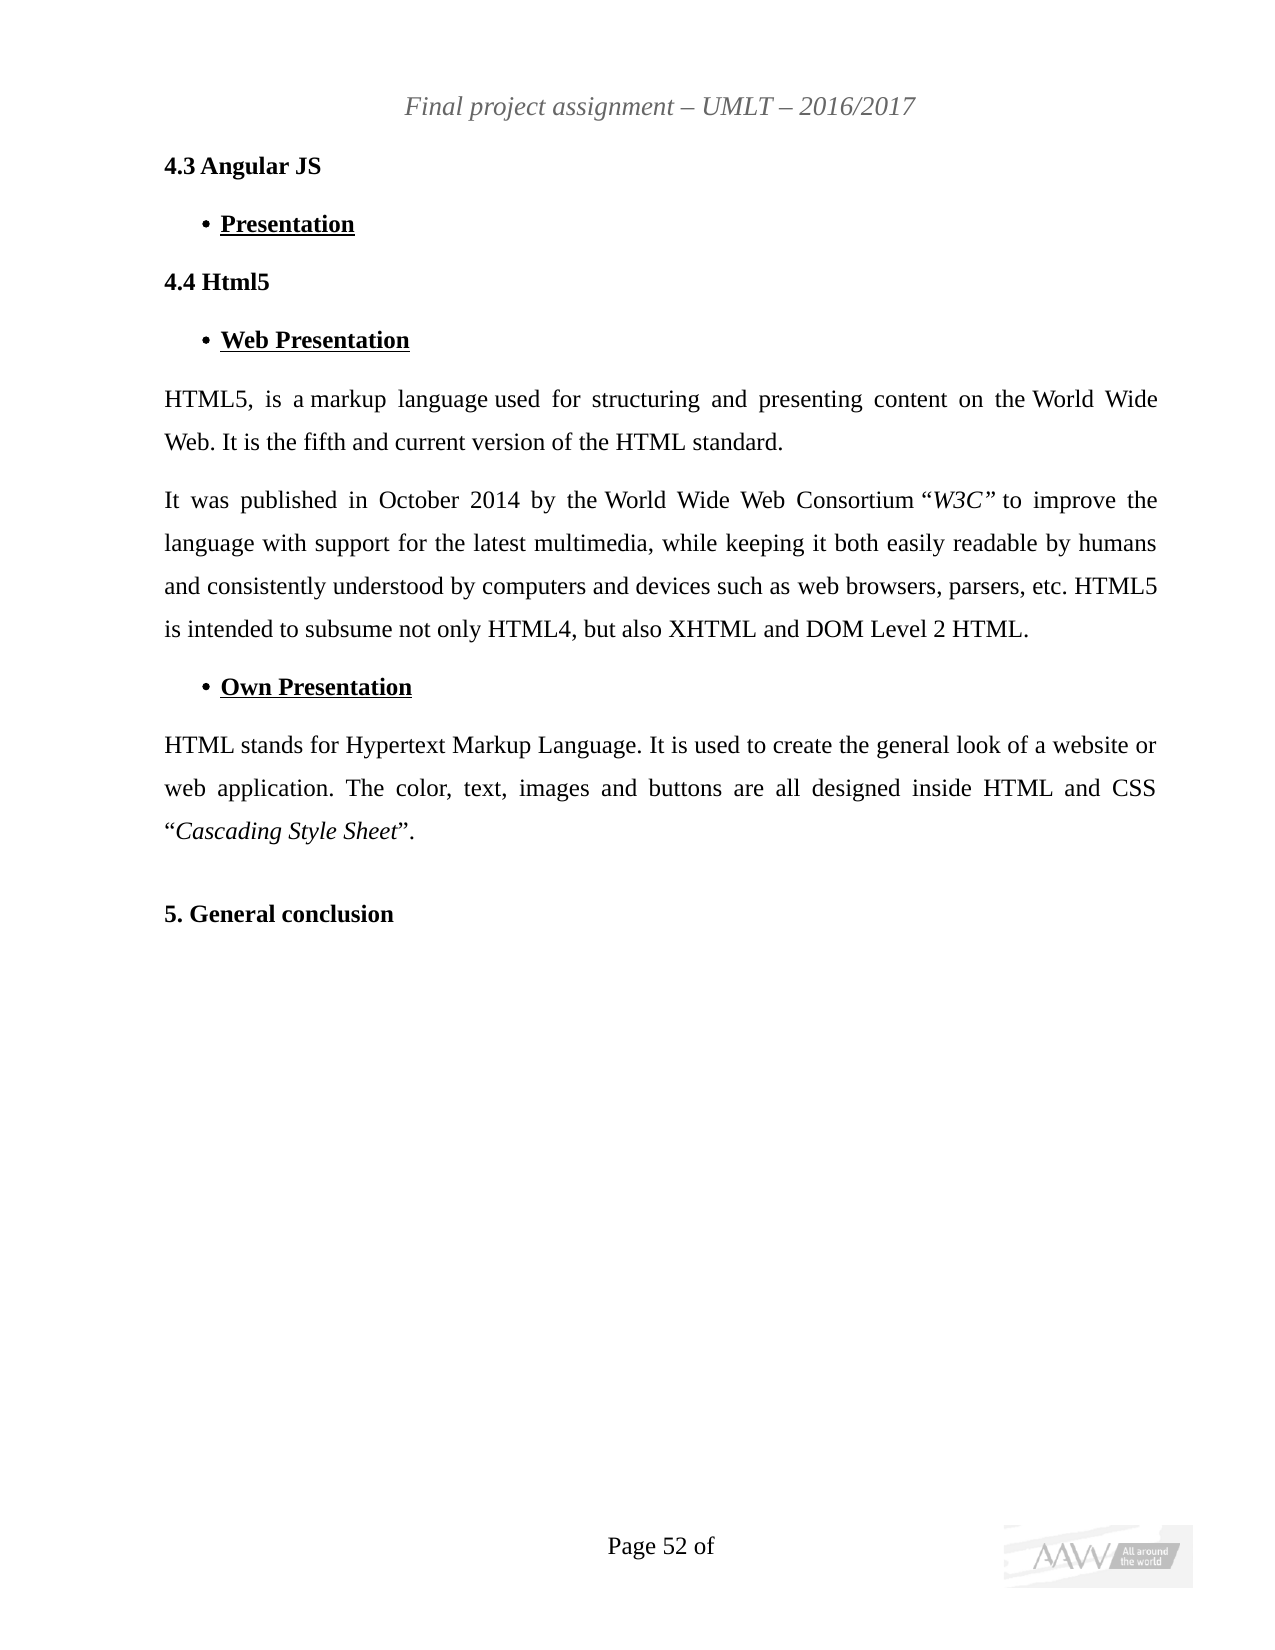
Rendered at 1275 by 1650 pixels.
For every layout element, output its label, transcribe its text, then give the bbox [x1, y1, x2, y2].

subtitle 4.3 Angular JS [164, 151, 1158, 180]
list HTML5, is a markup language used for structuring and presenting content on the World Wide Web. It is the fifth and current version of the HTML standard. [164, 384, 1158, 456]
list Presentation [202, 209, 1158, 238]
text It was published in October 2014 by the World Wide Web Consortium “W3C” to improve the language with support for the latest multimedia, while keeping it both easily readable by humans and consistently understood by computers and devices such as web browsers, parsers, etc. HTML5 is intended to subsume not only HTML4, but also XHTML and DOM Level 2 HTML. [164, 485, 1158, 643]
list Own Presentation [202, 672, 1158, 701]
picture [1003, 1525, 1193, 1588]
subtitle 5. General conclusion [164, 899, 1158, 927]
list Web Presentation [202, 326, 1158, 354]
text HTML stands for Hypertext Markup Language. It is used to create the general look of a website or web application. The color, text, images and buttons are all designed inside HTML and CSS “Cascading Style Sheet”. [164, 730, 1158, 845]
subtitle 4.4 Html5 [164, 267, 1158, 296]
